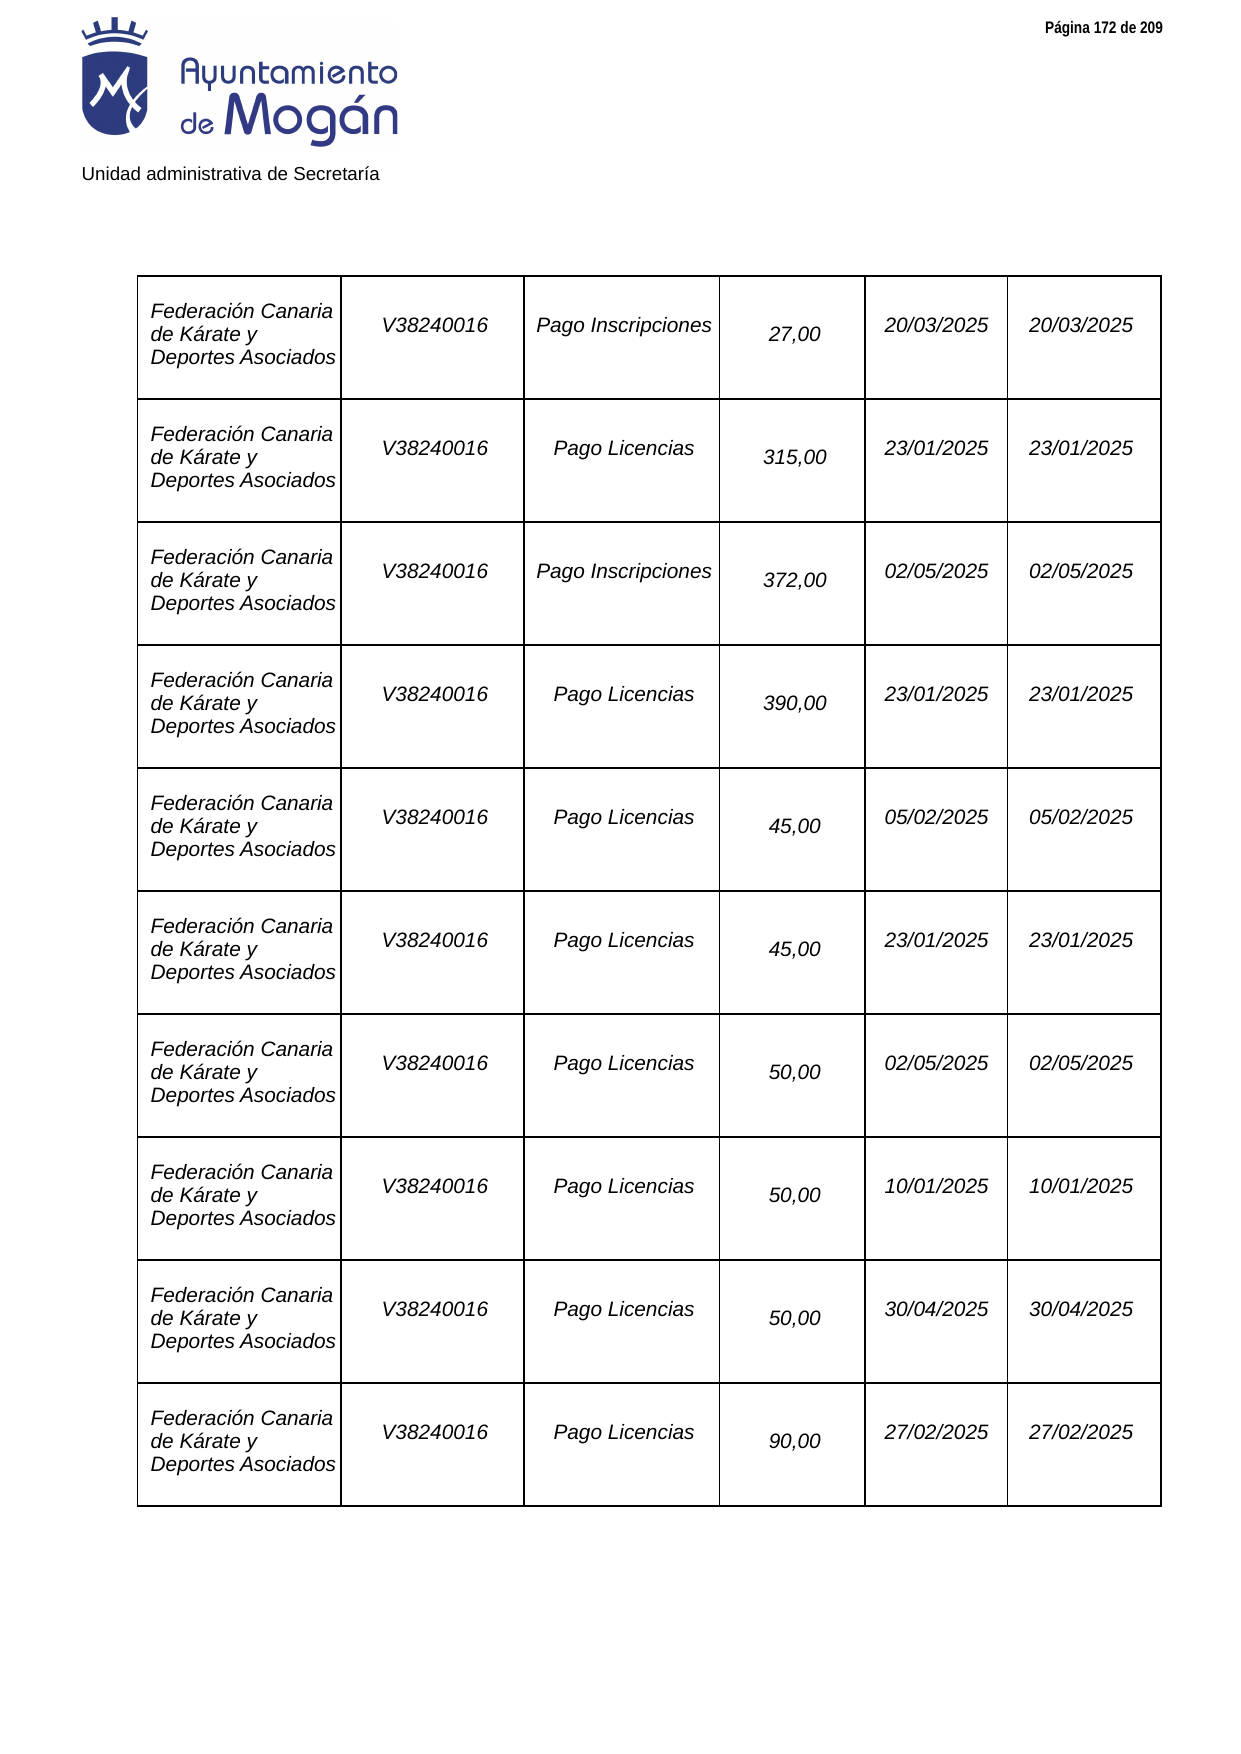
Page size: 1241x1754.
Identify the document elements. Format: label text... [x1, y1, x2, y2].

table_cell 10/01/2025 [866, 1138, 1007, 1259]
picture [81, 17, 398, 153]
table_cell Federación Canaria de Kárate y Deportes Asociados [138, 1138, 340, 1259]
table_cell 23/01/2025 [1008, 400, 1160, 521]
table_cell V38240016 [342, 769, 523, 890]
table_cell 23/01/2025 [1008, 646, 1160, 767]
table_cell 02/05/2025 [1008, 523, 1160, 644]
table_cell 27/02/2025 [866, 1384, 1007, 1505]
table_cell 23/01/2025 [866, 892, 1007, 1013]
table_cell Federación Canaria de Kárate y Deportes Asociados [138, 523, 340, 644]
table_cell 20/03/2025 [866, 277, 1007, 398]
table_cell Federación Canaria de Kárate y Deportes Asociados [138, 892, 340, 1013]
table_cell Federación Canaria de Kárate y Deportes Asociados [138, 1261, 340, 1382]
table_cell Pago Licencias [525, 400, 719, 521]
table_cell Federación Canaria de Kárate y Deportes Asociados [138, 1384, 340, 1505]
table_cell Federación Canaria de Kárate y Deportes Asociados [138, 769, 340, 890]
table_cell 50,00 [720, 1015, 864, 1136]
table_cell 02/05/2025 [866, 1015, 1007, 1136]
table_cell V38240016 [342, 646, 523, 767]
table_cell Pago Licencias [525, 769, 719, 890]
table_cell 30/04/2025 [866, 1261, 1007, 1382]
table_cell 05/02/2025 [1008, 769, 1160, 890]
table_cell 27/02/2025 [1008, 1384, 1160, 1505]
table_cell Pago Licencias [525, 1384, 719, 1505]
table_cell V38240016 [342, 1015, 523, 1136]
table_cell 50,00 [720, 1261, 864, 1382]
table_cell Federación Canaria de Kárate y Deportes Asociados [138, 1015, 340, 1136]
table_cell Pago Licencias [525, 1015, 719, 1136]
table_cell 23/01/2025 [866, 400, 1007, 521]
table_cell Pago Licencias [525, 646, 719, 767]
table_cell Federación Canaria de Kárate y Deportes Asociados [138, 400, 340, 521]
table_cell Pago Licencias [525, 1138, 719, 1259]
table_cell Pago Licencias [525, 892, 719, 1013]
table_cell 90,00 [720, 1384, 864, 1505]
table_cell 50,00 [720, 1138, 864, 1259]
table_cell Federación Canaria de Kárate y Deportes Asociados [138, 646, 340, 767]
table_cell 02/05/2025 [866, 523, 1007, 644]
table_cell V38240016 [342, 523, 523, 644]
table_cell 05/02/2025 [866, 769, 1007, 890]
table_cell 10/01/2025 [1008, 1138, 1160, 1259]
table_cell Pago Inscripciones [525, 523, 719, 644]
table_cell V38240016 [342, 277, 523, 398]
table_cell 20/03/2025 [1008, 277, 1160, 398]
table_cell 390,00 [720, 646, 864, 767]
table_cell 23/01/2025 [1008, 892, 1160, 1013]
table_cell V38240016 [342, 892, 523, 1013]
table_cell 45,00 [720, 892, 864, 1013]
table_cell Pago Inscripciones [525, 277, 719, 398]
table_cell 315,00 [720, 400, 864, 521]
table_cell V38240016 [342, 1138, 523, 1259]
table_cell 27,00 [720, 277, 864, 398]
table_cell 45,00 [720, 769, 864, 890]
table_cell V38240016 [342, 1384, 523, 1505]
table_cell Federación Canaria de Kárate y Deportes Asociados [138, 277, 340, 398]
table_cell 30/04/2025 [1008, 1261, 1160, 1382]
table_cell V38240016 [342, 400, 523, 521]
table_cell V38240016 [342, 1261, 523, 1382]
table_cell 372,00 [720, 523, 864, 644]
table_cell Pago Licencias [525, 1261, 719, 1382]
table_cell 23/01/2025 [866, 646, 1007, 767]
table_cell 02/05/2025 [1008, 1015, 1160, 1136]
